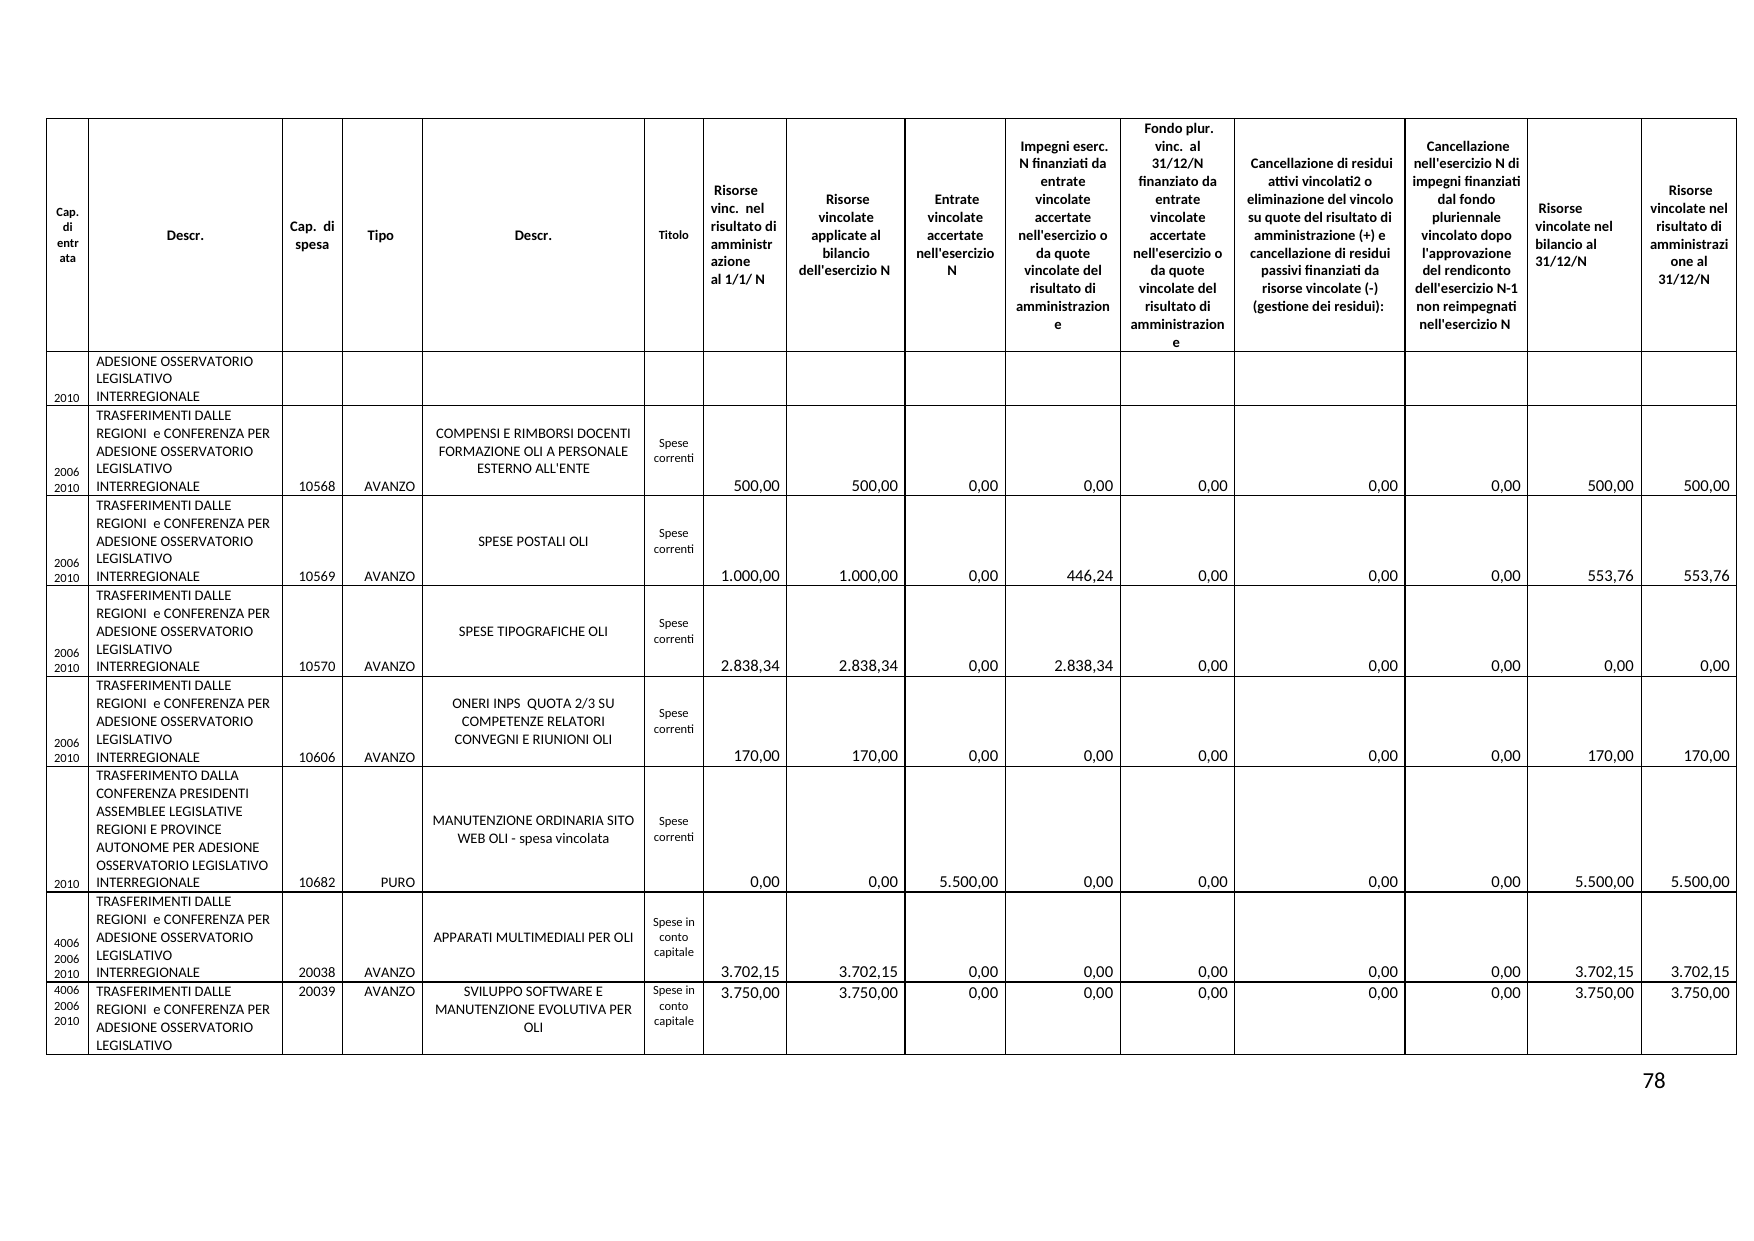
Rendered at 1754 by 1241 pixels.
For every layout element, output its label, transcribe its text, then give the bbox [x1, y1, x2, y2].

table_cell [1235, 352, 1404, 405]
table_cell APPARATI MULTIMEDIALI PER OLI [423, 893, 644, 981]
table_cell 500,00 [787, 406, 904, 495]
table_cell 2010 [47, 352, 88, 405]
table_cell 5.500,00 [906, 767, 1005, 891]
table_cell 446,24 [1006, 496, 1120, 585]
table_cell 5.500,00 [1642, 767, 1736, 891]
table_cell 500,00 [704, 406, 786, 495]
table_cell 0,00 [1406, 677, 1527, 766]
table_cell 3.702,15 [1642, 893, 1736, 981]
table_cell 0,00 [906, 496, 1005, 585]
table_header Risorse vincolate applicate al bilancio dell'esercizio N [787, 119, 904, 351]
table_cell 2.838,34 [787, 586, 904, 676]
table_cell 10682 [283, 767, 342, 891]
table_header Cancellazione nell'esercizio N di impegni finanziati dal fondo pluriennale vincolato dopo l'approvazione del rendiconto dell'esercizio N-1 non reimpegnati nell'esercizio N [1406, 119, 1527, 351]
table_header Impegni eserc. N finanziati da entrate vincolate accertate nell'esercizio o da quote vincolate del risultato di amministrazione [1006, 119, 1120, 351]
table_cell Spese in conto capitale [645, 983, 703, 1054]
table_cell [787, 352, 904, 405]
table_cell Spese correnti [645, 677, 703, 766]
table_cell Spese correnti [645, 406, 703, 495]
table_cell [906, 352, 1005, 405]
table_cell 0,00 [1235, 677, 1404, 766]
table_cell 20039 [283, 983, 342, 1054]
table_cell 10606 [283, 677, 342, 766]
table_cell TRASFERIMENTI DALLE REGIONI e CONFERENZA PER ADESIONE OSSERVATORIO LEGISLATIVO [89, 983, 282, 1054]
table_cell 0,00 [1406, 983, 1527, 1054]
table_cell 5.500,00 [1528, 767, 1641, 891]
table_cell 0,00 [1642, 586, 1736, 676]
table_cell 3.750,00 [787, 983, 904, 1054]
table_cell [704, 352, 786, 405]
table_cell 0,00 [1006, 406, 1120, 495]
table_cell 553,76 [1642, 496, 1736, 585]
table_cell 170,00 [787, 677, 904, 766]
table_header Descr. [89, 119, 282, 351]
table_cell Spese in conto capitale [645, 893, 703, 981]
table_cell 0,00 [1121, 586, 1234, 676]
table_header Risorse vincolate nel bilancio al 31/12/N [1528, 119, 1641, 351]
table_cell [1528, 352, 1641, 405]
table_cell AVANZO [343, 406, 422, 495]
table_cell TRASFERIMENTI DALLE REGIONI e CONFERENZA PER ADESIONE OSSERVATORIO LEGISLATIVO INTERREGIONALE [89, 586, 282, 676]
table_cell AVANZO [343, 893, 422, 981]
table_cell Spese correnti [645, 767, 703, 891]
table_cell 0,00 [704, 767, 786, 891]
table_cell SPESE TIPOGRAFICHE OLI [423, 586, 644, 676]
table_cell 0,00 [1528, 586, 1641, 676]
table_cell 0,00 [1121, 496, 1234, 585]
table_cell 10569 [283, 496, 342, 585]
table_cell Spese correnti [645, 586, 703, 676]
table_cell 2006 2010 [47, 496, 88, 585]
table_cell ADESIONE OSSERVATORIO LEGISLATIVO INTERREGIONALE [89, 352, 282, 405]
table_cell 0,00 [787, 767, 904, 891]
table_cell 0,00 [1121, 767, 1234, 891]
table_cell 10568 [283, 406, 342, 495]
table_header Entrate vincolate accertate nell'esercizio N [906, 119, 1005, 351]
table_cell 4006 2006 2010 [47, 983, 88, 1054]
table_header Tipo [343, 119, 422, 351]
table_cell TRASFERIMENTO DALLA CONFERENZA PRESIDENTI ASSEMBLEE LEGISLATIVE REGIONI E PROVINCE AUTONOME PER ADESIONE OSSERVATORIO LEGISLATIVO INTERREGIONALE [89, 767, 282, 891]
table_cell 0,00 [1006, 767, 1120, 891]
table_cell 2010 [47, 767, 88, 891]
table_cell 0,00 [1121, 983, 1234, 1054]
table_cell 0,00 [1406, 406, 1527, 495]
table_cell 0,00 [1406, 586, 1527, 676]
table_cell TRASFERIMENTI DALLE REGIONI e CONFERENZA PER ADESIONE OSSERVATORIO LEGISLATIVO INTERREGIONALE [89, 406, 282, 495]
table_header Titolo [645, 119, 703, 351]
table_header Cap. di spesa [283, 119, 342, 351]
table_cell 0,00 [1121, 677, 1234, 766]
table_header Fondo plur. vinc. al 31/12/N finanziato da entrate vincolate accertate nell'esercizio o da quote vincolate del risultato di amministrazione [1121, 119, 1234, 351]
table_cell 0,00 [1235, 893, 1404, 981]
table_cell 0,00 [1235, 767, 1404, 891]
table_cell 0,00 [906, 406, 1005, 495]
table_cell 0,00 [1235, 496, 1404, 585]
table_cell 2.838,34 [1006, 586, 1120, 676]
table_cell [423, 352, 644, 405]
table_cell 0,00 [906, 893, 1005, 981]
table_cell 0,00 [906, 586, 1005, 676]
table_cell PURO [343, 767, 422, 891]
table_cell 170,00 [704, 677, 786, 766]
table_cell AVANZO [343, 586, 422, 676]
table_cell 0,00 [906, 677, 1005, 766]
table_cell 500,00 [1528, 406, 1641, 495]
table_cell AVANZO [343, 983, 422, 1054]
table_cell 0,00 [1006, 983, 1120, 1054]
table_cell TRASFERIMENTI DALLE REGIONI e CONFERENZA PER ADESIONE OSSERVATORIO LEGISLATIVO INTERREGIONALE [89, 677, 282, 766]
table_cell 0,00 [1121, 893, 1234, 981]
table_cell [343, 352, 422, 405]
table_cell 10570 [283, 586, 342, 676]
table_cell 2006 2010 [47, 677, 88, 766]
table_cell [1642, 352, 1736, 405]
table_cell 553,76 [1528, 496, 1641, 585]
table_cell [1406, 352, 1527, 405]
table_cell 2.838,34 [704, 586, 786, 676]
table_cell 0,00 [1406, 767, 1527, 891]
table_cell SVILUPPO SOFTWARE E MANUTENZIONE EVOLUTIVA PER OLI [423, 983, 644, 1054]
table_cell TRASFERIMENTI DALLE REGIONI e CONFERENZA PER ADESIONE OSSERVATORIO LEGISLATIVO INTERREGIONALE [89, 496, 282, 585]
table_cell 0,00 [1121, 406, 1234, 495]
table_cell COMPENSI E RIMBORSI DOCENTI FORMAZIONE OLI A PERSONALE ESTERNO ALL'ENTE [423, 406, 644, 495]
table_cell 0,00 [906, 983, 1005, 1054]
table_cell 3.702,15 [704, 893, 786, 981]
table_cell 170,00 [1528, 677, 1641, 766]
table_cell 3.702,15 [1528, 893, 1641, 981]
table_cell ONERI INPS QUOTA 2/3 SU COMPETENZE RELATORI CONVEGNI E RIUNIONI OLI [423, 677, 644, 766]
table_cell 2006 2010 [47, 586, 88, 676]
table_cell 4006 2006 2010 [47, 893, 88, 981]
table_cell 1.000,00 [787, 496, 904, 585]
table_cell [1006, 352, 1120, 405]
table_cell 170,00 [1642, 677, 1736, 766]
table_cell 0,00 [1406, 496, 1527, 585]
table_cell 0,00 [1235, 586, 1404, 676]
table_cell 0,00 [1006, 893, 1120, 981]
table_cell [1121, 352, 1234, 405]
table_cell 20038 [283, 893, 342, 981]
table_cell 0,00 [1006, 677, 1120, 766]
table_header Risorse vinc. nel risultato di amministrazione al 1/1/ N [704, 119, 786, 351]
table_cell 3.702,15 [787, 893, 904, 981]
table_cell [283, 352, 342, 405]
table_cell 3.750,00 [704, 983, 786, 1054]
table_cell MANUTENZIONE ORDINARIA SITO WEB OLI - spesa vincolata [423, 767, 644, 891]
table_cell SPESE POSTALI OLI [423, 496, 644, 585]
table_cell Spese correnti [645, 496, 703, 585]
table_header Cap. di entrata [47, 119, 88, 351]
table_cell 0,00 [1235, 983, 1404, 1054]
table_cell 3.750,00 [1528, 983, 1641, 1054]
table_cell TRASFERIMENTI DALLE REGIONI e CONFERENZA PER ADESIONE OSSERVATORIO LEGISLATIVO INTERREGIONALE [89, 893, 282, 981]
table_cell 2006 2010 [47, 406, 88, 495]
table_cell 1.000,00 [704, 496, 786, 585]
table_cell [645, 352, 703, 405]
table_cell AVANZO [343, 677, 422, 766]
table_header Risorse vincolate nel risultato di amministrazione al 31/12/N [1642, 119, 1736, 351]
table_cell 3.750,00 [1642, 983, 1736, 1054]
table_cell 0,00 [1406, 893, 1527, 981]
table_cell 500,00 [1642, 406, 1736, 495]
table_header Cancellazione di residui attivi vincolati2 o eliminazione del vincolo su quote del risultato di amministrazione (+) e cancellazione di residui passivi finanziati da risorse vincolate (-) (gestione dei residui): [1235, 119, 1404, 351]
table_header Descr. [423, 119, 644, 351]
table_cell AVANZO [343, 496, 422, 585]
table_cell 0,00 [1235, 406, 1404, 495]
